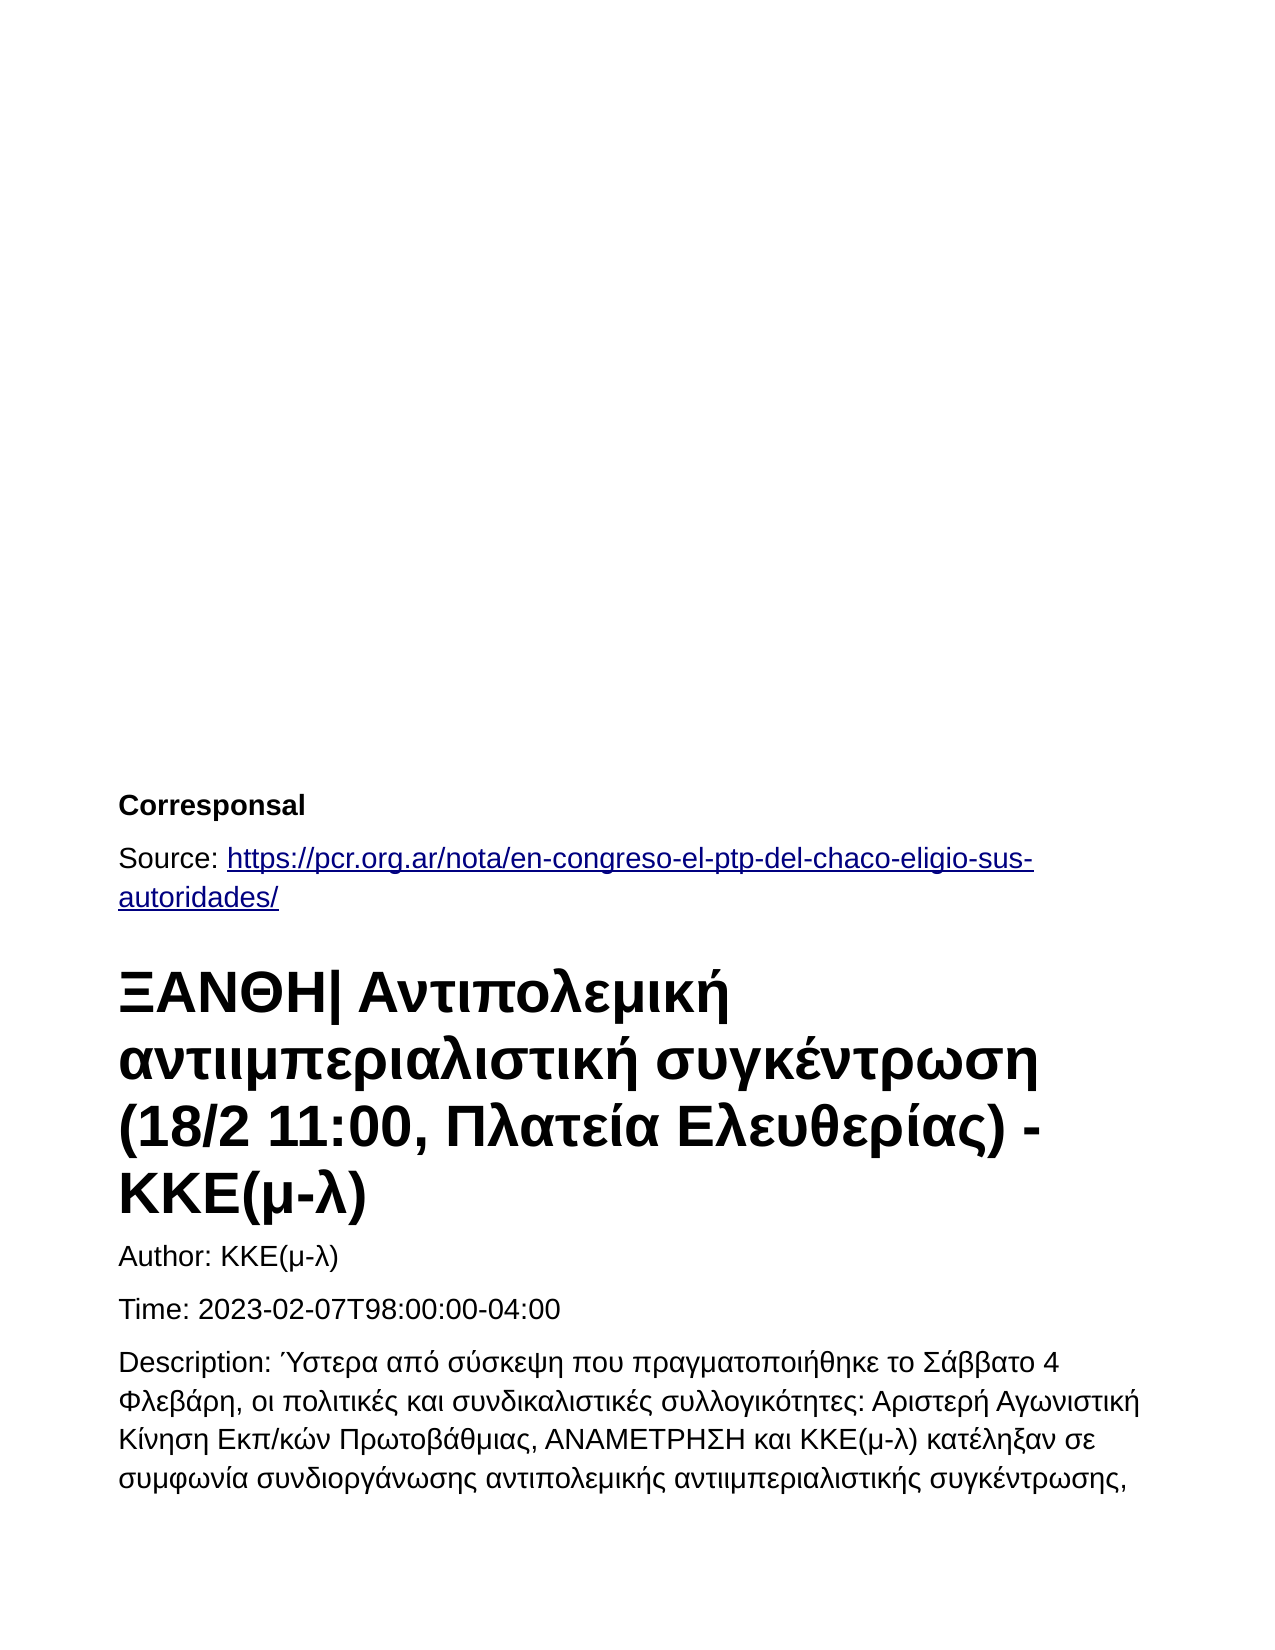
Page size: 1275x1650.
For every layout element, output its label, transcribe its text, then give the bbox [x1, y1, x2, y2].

text Author: ΚΚΕ(μ-λ) [118, 1239, 1157, 1272]
text Description: Ύστερα από σύσκεψη που πραγματοποιήθηκε το Σάββατο 4 Φλεβάρη, οι πολιτικές και συνδικαλιστικές συλλογικότητες: Αριστερή Αγωνιστική Κίνηση Εκπ/κών Πρωτοβάθμιας, ΑΝΑΜΕΤΡΗΣΗ και ΚΚΕ(μ-λ) κατέληξαν σε συμφωνία συνδιοργάνωσης αντιπολεμικής αντιιμπεριαλιστικής συγκέντρωσης, [118, 1345, 1157, 1494]
text Corresponsal [118, 788, 1157, 822]
text Source: https://pcr.org.ar/nota/en-congreso-el-ptp-del-chaco-eligio-sus-autoridades/ [118, 841, 1157, 913]
text Time: 2023-02-07T98:00:00-04:00 [118, 1292, 1157, 1326]
subtitle ΞΑΝΘΗ| Αντιπολεμική αντιιμπεριαλιστική συγκέντρωση (18/2 11:00, Πλατεία Ελευθερίας) - ΚΚΕ(μ-λ) [118, 958, 1157, 1226]
